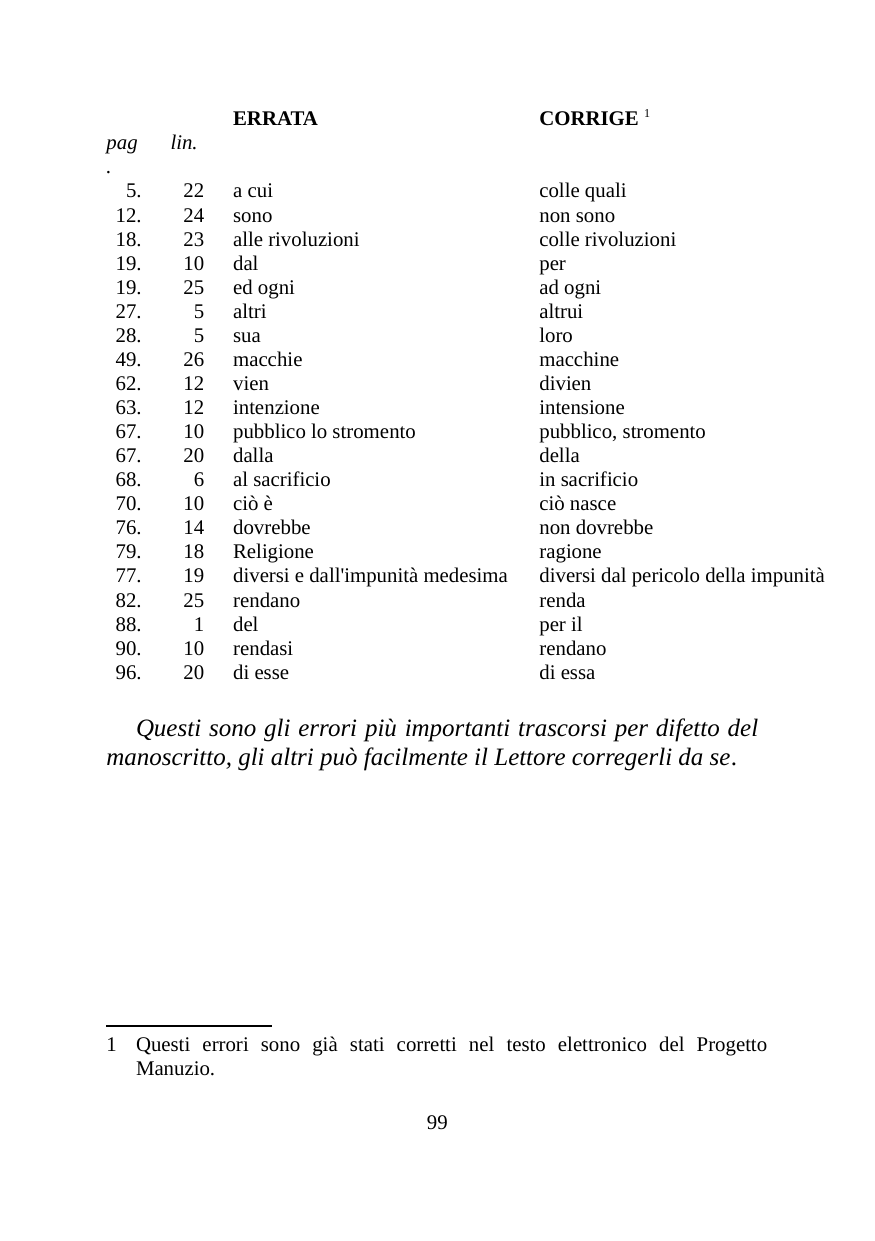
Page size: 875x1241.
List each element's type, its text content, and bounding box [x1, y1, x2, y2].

table_cell ed ogni [222, 275, 528, 299]
table_cell 82. [95, 588, 159, 612]
table_cell 90. [95, 636, 159, 660]
table_cell 18. [95, 227, 159, 251]
table_cell a cui [222, 179, 528, 202]
table_cell 6 [159, 467, 222, 491]
table_cell in sacrificio [528, 467, 874, 491]
table_cell colle quali [528, 179, 874, 202]
table_cell colle rivoluzioni [528, 227, 874, 251]
table_cell per [528, 251, 874, 275]
table_header CORRIGE [528, 106, 874, 130]
table_cell altri [222, 299, 528, 323]
table_cell 49. [95, 347, 159, 371]
table_cell dovrebbe [222, 515, 528, 539]
table_cell macchine [528, 347, 874, 371]
table_cell 14 [159, 515, 222, 539]
table_cell 5. [95, 179, 159, 202]
table_cell 25 [159, 275, 222, 299]
table_cell pag. [95, 130, 159, 178]
table_cell dal [222, 251, 528, 275]
table_header ERRATA [222, 106, 528, 130]
table_cell altrui [528, 299, 874, 323]
table_cell 67. [95, 443, 159, 467]
table_cell intenzione [222, 395, 528, 419]
table_cell 19. [95, 275, 159, 299]
table_cell loro [528, 323, 874, 347]
table_cell sono [222, 203, 528, 227]
table_cell 10 [159, 491, 222, 515]
table_cell alle rivoluzioni [222, 227, 528, 251]
table_cell 88. [95, 612, 159, 636]
table_cell diversi dal pericolo della impunità [528, 564, 874, 587]
table_cell 18 [159, 539, 222, 563]
table_header [95, 106, 159, 130]
table_cell 10 [159, 419, 222, 443]
table_cell di essa [528, 660, 874, 684]
table_cell ciò è [222, 491, 528, 515]
table_cell 5 [159, 323, 222, 347]
table_cell non sono [528, 203, 874, 227]
table_cell 67. [95, 419, 159, 443]
table_cell 12. [95, 203, 159, 227]
table_cell rendano [222, 588, 528, 612]
text Questi sono gli errori più importanti trascorsi per difetto del manoscritto, gli altri può facilmente il Lettore corregerli da se. [106, 713, 761, 771]
table_cell 22 [159, 179, 222, 202]
table_cell macchie [222, 347, 528, 371]
table_cell diversi e dall'impunità medesima [222, 564, 528, 587]
table_cell della [528, 443, 874, 467]
table_cell 28. [95, 323, 159, 347]
table_cell 26 [159, 347, 222, 371]
table_cell 77. [95, 564, 159, 587]
table_cell [222, 130, 528, 178]
table_cell non dovrebbe [528, 515, 874, 539]
table_cell vien [222, 371, 528, 395]
table_cell 12 [159, 371, 222, 395]
table_cell 79. [95, 539, 159, 563]
table_cell intensione [528, 395, 874, 419]
table_cell renda [528, 588, 874, 612]
table_cell sua [222, 323, 528, 347]
table_header [159, 106, 222, 130]
table_cell divien [528, 371, 874, 395]
table_cell ciò nasce [528, 491, 874, 515]
table_cell 10 [159, 636, 222, 660]
table_cell per il [528, 612, 874, 636]
table_cell pubblico lo stromento [222, 419, 528, 443]
table_cell 27. [95, 299, 159, 323]
table_cell pubblico, stromento [528, 419, 874, 443]
table_cell 19. [95, 251, 159, 275]
table_cell 62. [95, 371, 159, 395]
table_cell 1 [159, 612, 222, 636]
table_cell lin. [159, 130, 222, 178]
table_cell del [222, 612, 528, 636]
table_cell [528, 130, 874, 178]
table_cell dalla [222, 443, 528, 467]
table_cell 19 [159, 564, 222, 587]
table_cell rendasi [222, 636, 528, 660]
table_cell di esse [222, 660, 528, 684]
table_cell 24 [159, 203, 222, 227]
table_cell 63. [95, 395, 159, 419]
table_cell 20 [159, 443, 222, 467]
table_cell 96. [95, 660, 159, 684]
table_cell ad ogni [528, 275, 874, 299]
table_cell Religione [222, 539, 528, 563]
table_cell 10 [159, 251, 222, 275]
table_cell 23 [159, 227, 222, 251]
table_cell 12 [159, 395, 222, 419]
table_cell al sacrificio [222, 467, 528, 491]
table_cell rendano [528, 636, 874, 660]
table_cell ragione [528, 539, 874, 563]
table_cell 25 [159, 588, 222, 612]
table_cell 5 [159, 299, 222, 323]
table_cell 76. [95, 515, 159, 539]
table_cell 68. [95, 467, 159, 491]
table_cell 20 [159, 660, 222, 684]
table_cell 70. [95, 491, 159, 515]
